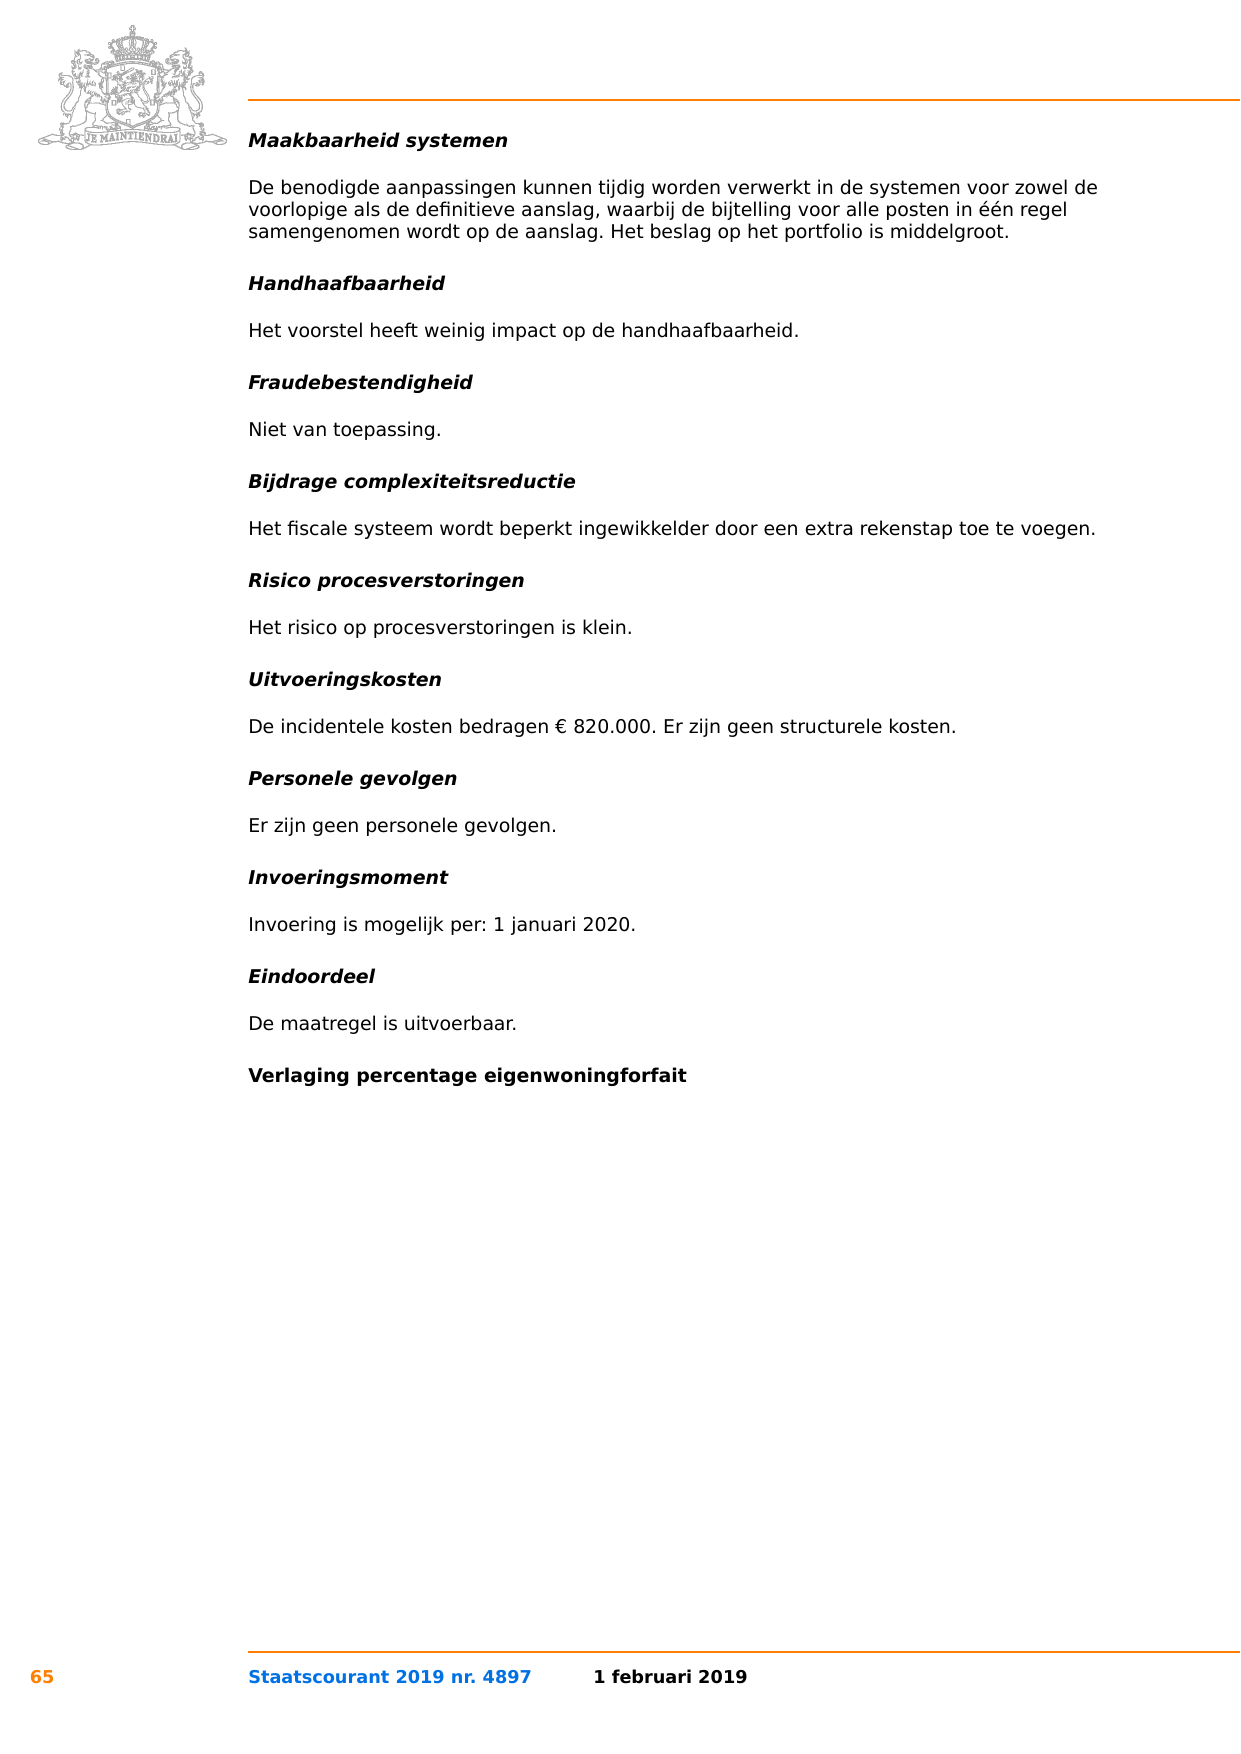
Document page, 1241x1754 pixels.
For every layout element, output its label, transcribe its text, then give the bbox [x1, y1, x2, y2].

subtitle Handhaafbaarheid [248, 273, 1163, 295]
subtitle Risico procesverstoringen [248, 570, 1163, 592]
text De maatregel is uitvoerbaar. [248, 1012, 1163, 1034]
text De benodigde aanpassingen kunnen tijdig worden verwerkt in de systemen voor zowel de voorlopige als de definitieve aanslag, waarbij de bijtelling voor alle posten in één regel samengenomen wordt op de aanslag. Het beslag op het portfolio is middelgroot. [248, 177, 1163, 243]
text Het risico op procesverstoringen is klein. [248, 617, 1163, 639]
text Er zijn geen personele gevolgen. [248, 814, 1163, 837]
text Het voorstel heeft weinig impact op de handhaafbaarheid. [248, 320, 1163, 342]
subtitle Personele gevolgen [248, 768, 1163, 789]
text Invoering is mogelijk per: 1 januari 2020. [248, 913, 1163, 936]
subtitle Verlaging percentage eigenwoningforfait [248, 1064, 1163, 1086]
subtitle Maakbaarheid systemen [248, 130, 1163, 152]
subtitle Fraudebestendigheid [248, 372, 1163, 394]
subtitle Eindoordeel [248, 966, 1163, 987]
text De incidentele kosten bedragen € 820.000. Er zijn geen structurele kosten. [248, 716, 1163, 738]
subtitle Invoeringsmoment [248, 867, 1163, 888]
text Niet van toepassing. [248, 419, 1163, 441]
subtitle Bijdrage complexiteitsreductie [248, 471, 1163, 493]
subtitle Uitvoeringskosten [248, 669, 1163, 691]
picture [38, 25, 227, 150]
text Het fiscale systeem wordt beperkt ingewikkelder door een extra rekenstap toe te voegen. [248, 518, 1163, 540]
